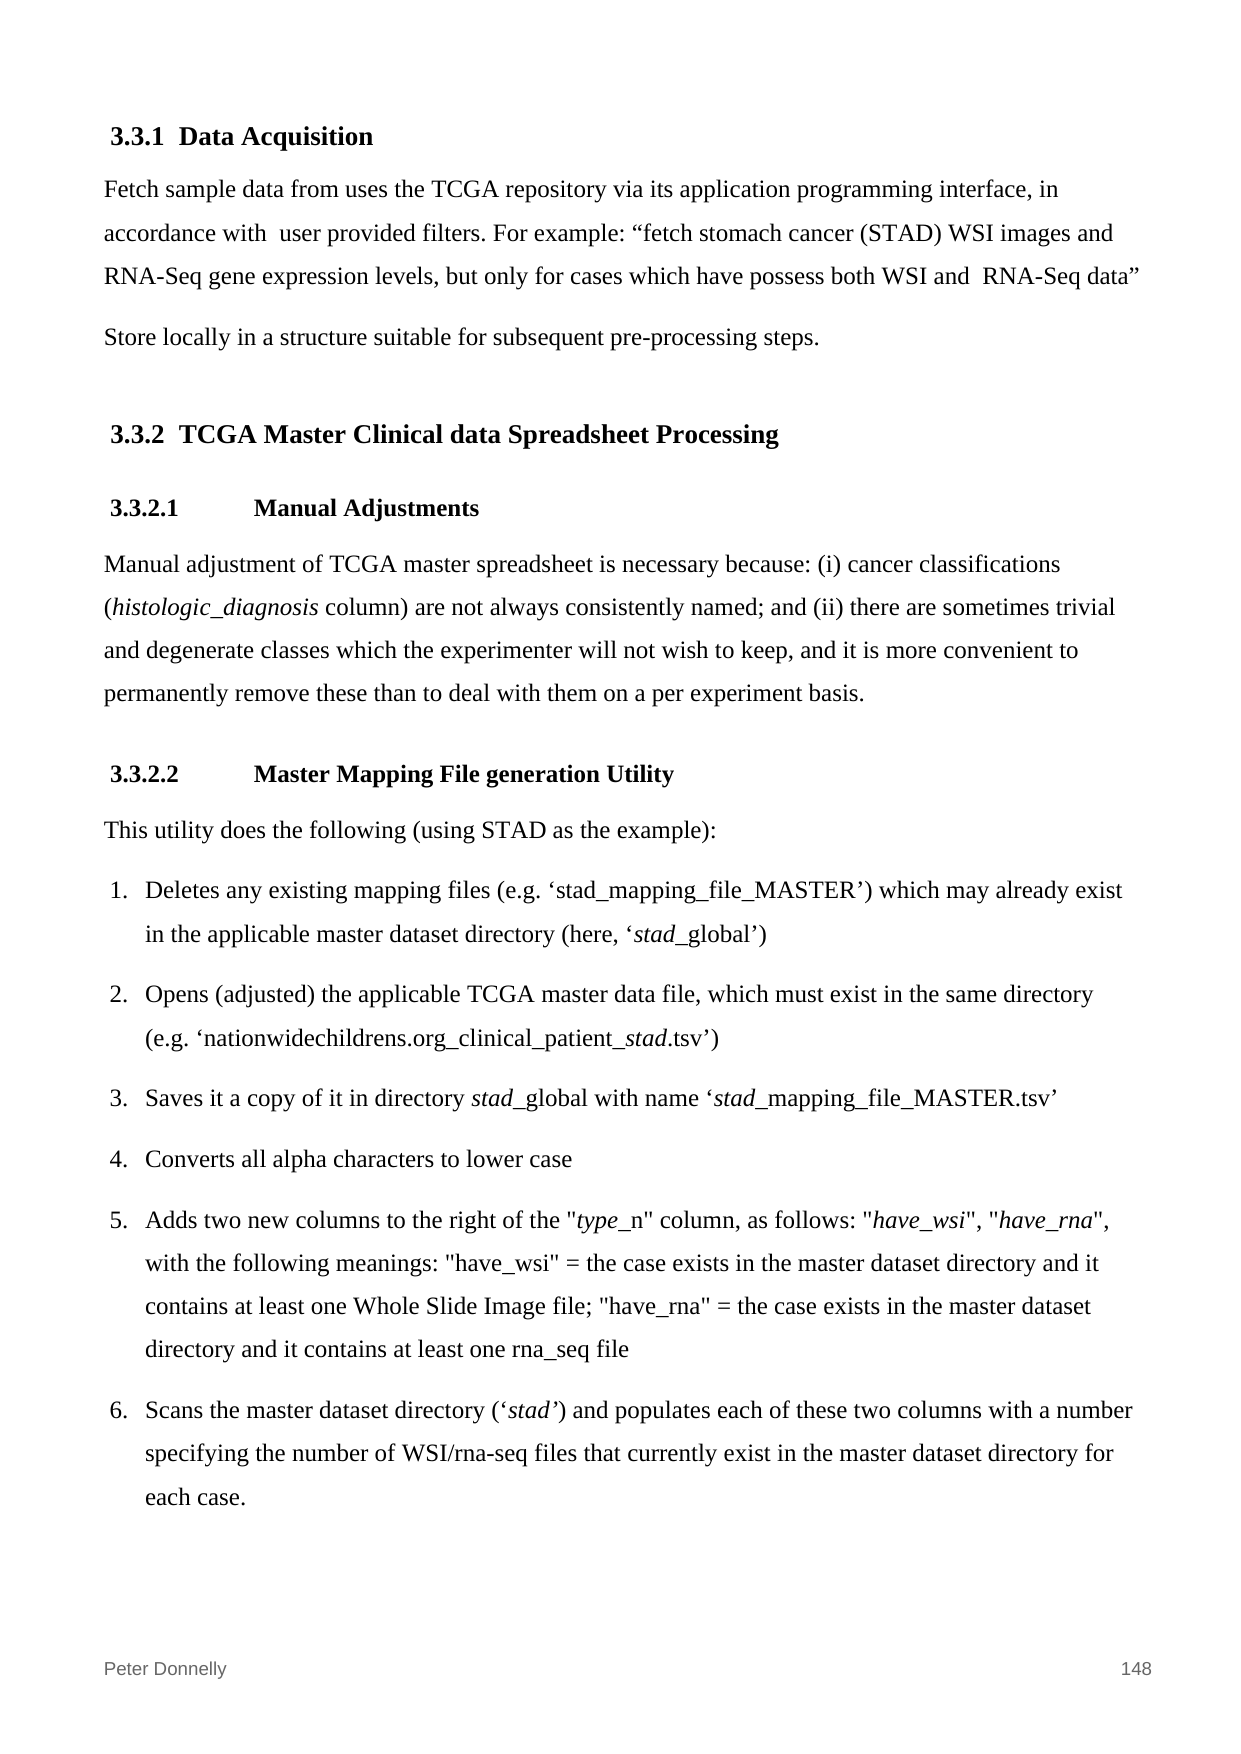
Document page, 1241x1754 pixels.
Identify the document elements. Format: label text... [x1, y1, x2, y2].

subtitle Data Acquisition [103, 120, 1146, 151]
text Manual adjustment of TCGA master spreadsheet is necessary because: (i) cancer classifications (histologic_diagnosis column) are not always consistently named; and (ii) there are sometimes trivial and degenerate classes which the experimenter will not wish to keep, and it is more convenient to permanently remove these than to deal with them on a per experiment basis. [103, 549, 1146, 707]
text Fetch sample data from uses the TCGA repository via its application programming interface, in accordance with user provided filters. For example: “fetch stomach cancer (STAD) WSI images and RNA-Seq gene expression levels, but only for cases which have possess both WSI and RNA-Seq data” [103, 174, 1146, 289]
list Deletes any existing mapping files (e.g. ‘stad_mapping_file_MASTER’) which may already exist in the applicable master dataset directory (here, ‘stad_global’) [109, 876, 1146, 947]
text This utility does the following (using STAD as the example): [103, 815, 1146, 843]
list Scans the master dataset directory (‘stad’) and populates each of these two columns with a number specifying the number of WSI/rna-seq files that currently exist in the master dataset directory for each case. [109, 1395, 1146, 1510]
list Converts all alpha characters to lower case [109, 1144, 1146, 1173]
text Store locally in a structure suitable for subsequent pre-processing steps. [103, 322, 1146, 350]
subtitle Manual Adjustments [103, 493, 1146, 522]
list Opens (adjusted) the applicable TCGA master data file, which must exist in the same directory (e.g. ‘nationwidechildrens.org_clinical_patient_stad.tsv’) [109, 979, 1146, 1051]
list Adds two new columns to the right of the "type_n" column, as follows: "have_wsi", "have_rna", with the following meanings: "have_wsi" = the case exists in the master dataset directory and it contains at least one Whole Slide Image file; "have_rna" = the case exists in the master dataset directory and it contains at least one rna_seq file [109, 1205, 1146, 1363]
subtitle TCGA Master Clinical data Spreadsheet Processing [103, 418, 1146, 449]
list Saves it a copy of it in directory stad_global with name ‘stad_mapping_file_MASTER.tsv’ [109, 1083, 1146, 1112]
subtitle Master Mapping File generation Utility [103, 759, 1146, 788]
